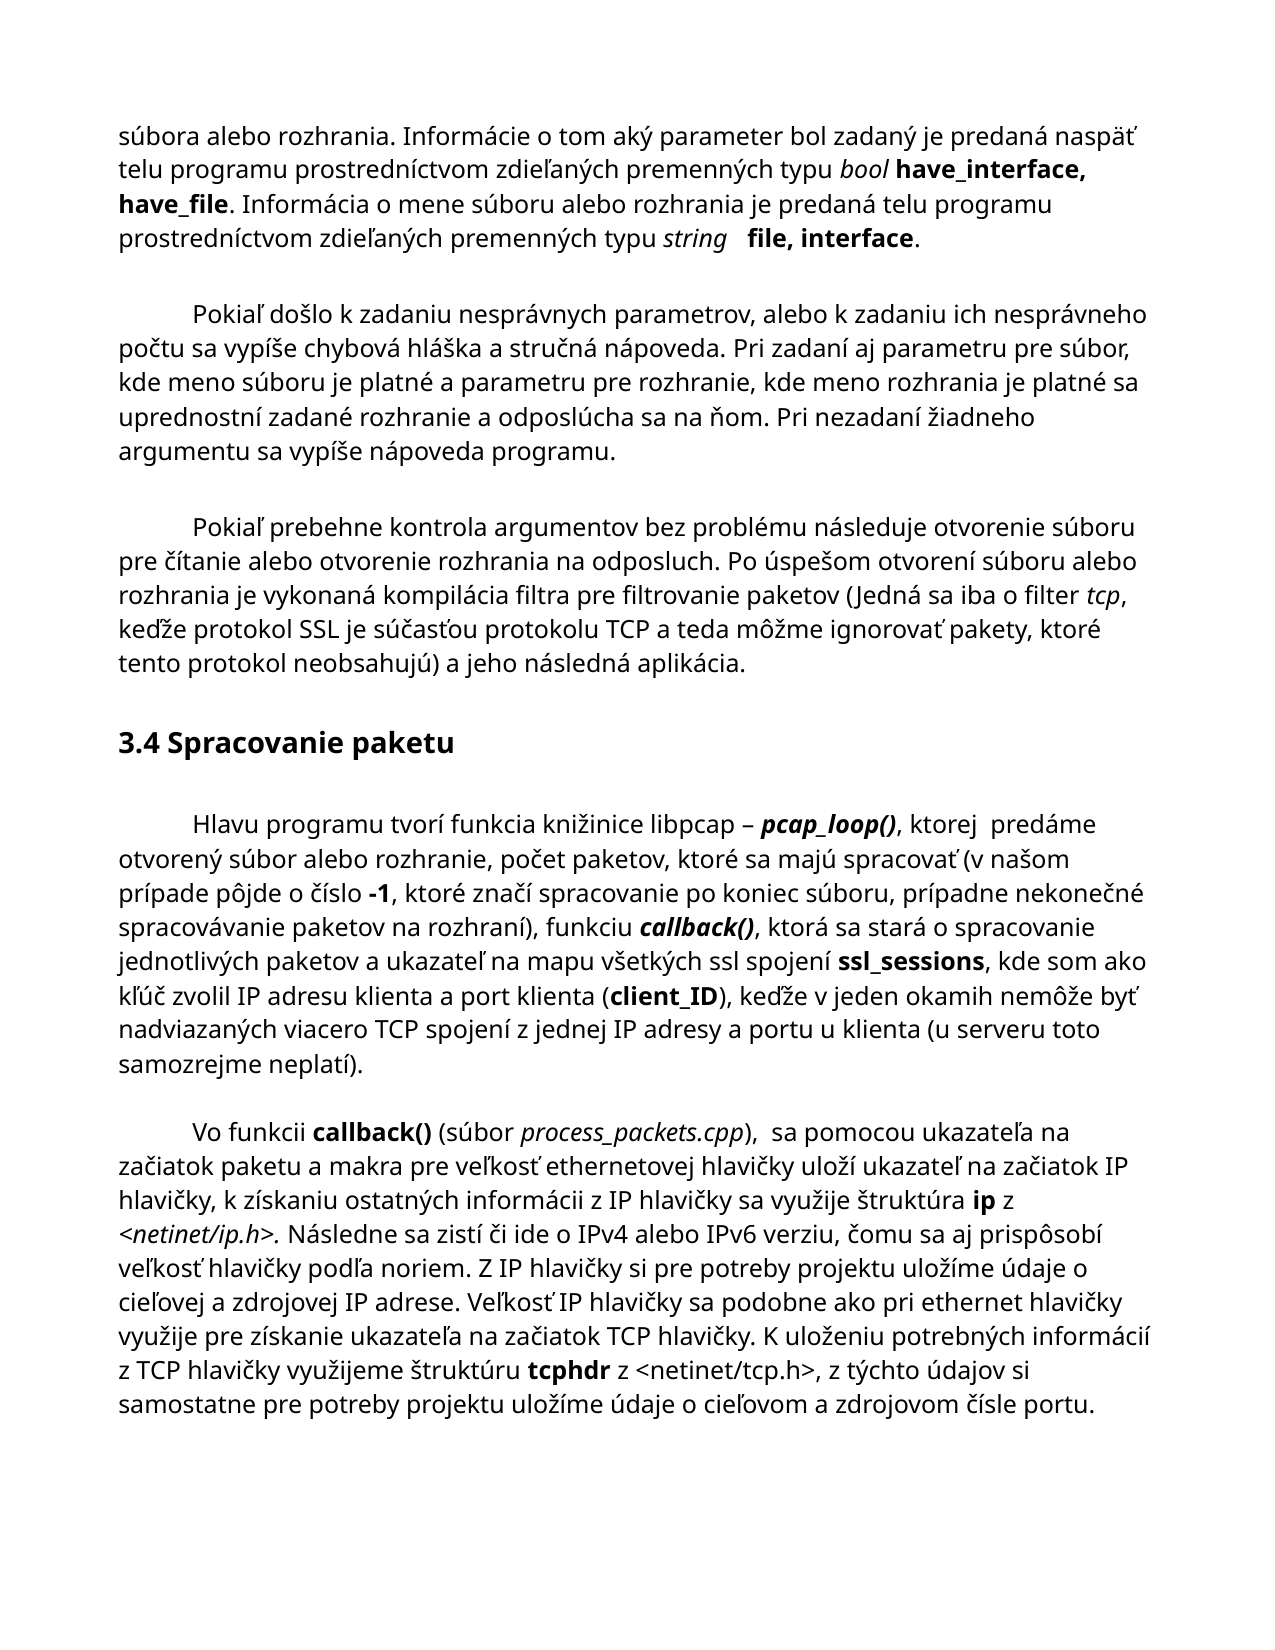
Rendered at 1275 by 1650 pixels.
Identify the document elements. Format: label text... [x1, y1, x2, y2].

text 3.4 Spracovanie paketu [118, 723, 1157, 762]
text Pokiaľ došlo k zadaniu nesprávnych parametrov, alebo k zadaniu ich nesprávneho počtu sa vypíše chybová hláška a stručná nápoveda. Pri zadaní aj parametru pre súbor, kde meno súboru je platné a parametru pre rozhranie, kde meno rozhrania je platné sa uprednostní zadané rozhranie a odposlúcha sa na ňom. Pri nezadaní žiadneho argumentu sa vypíše nápoveda programu. [118, 297, 1157, 467]
text Vo funkcii callback() (súbor process_packets.cpp), sa pomocou ukazateľa na začiatok paketu a makra pre veľkosť ethernetovej hlavičky uloží ukazateľ na začiatok IP hlavičky, k získaniu ostatných informácii z IP hlavičky sa využije štruktúra ip z <netinet/ip.h>. Následne sa zistí či ide o IPv4 alebo IPv6 verziu, čomu sa aj prispôsobí veľkosť hlavičky podľa noriem. Z IP hlavičky si pre potreby projektu uložíme údaje o cieľovej a zdrojovej IP adrese. Veľkosť IP hlavičky sa podobne ako pri ethernet hlavičky využije pre získanie ukazateľa na začiatok TCP hlavičky. K uloženiu potrebných informácií z TCP hlavičky využijeme štruktúru tcphdr z <netinet/tcp.h>, z týchto údajov si samostatne pre potreby projektu uložíme údaje o cieľovom a zdrojovom čísle portu. [118, 1114, 1157, 1421]
text Pokiaľ prebehne kontrola argumentov bez problému následuje otvorenie súboru pre čítanie alebo otvorenie rozhrania na odposluch. Po úspešom otvorení súboru alebo rozhrania je vykonaná kompilácia filtra pre filtrovanie paketov (Jedná sa iba o filter tcp, keďže protokol SSL je súčasťou protokolu TCP a teda môžme ignorovať pakety, ktoré tento protokol neobsahujú) a jeho následná aplikácia. [118, 510, 1157, 680]
text Hlavu programu tvorí funkcia knižinice libpcap – pcap_loop(), ktorej predáme otvorený súbor alebo rozhranie, počet paketov, ktoré sa majú spracovať (v našom prípade pôjde o číslo -1, ktoré značí spracovanie po koniec súboru, prípadne nekonečné spracovávanie paketov na rozhraní), funkciu callback(), ktorá sa stará o spracovanie jednotlivých paketov a ukazateľ na mapu všetkých ssl spojení ssl_sessions, kde som ako kľúč zvolil IP adresu klienta a port klienta (client_ID), keďže v jeden okamih nemôže byť nadviazaných viacero TCP spojení z jednej IP adresy a portu u klienta (u serveru toto samozrejme neplatí). [118, 802, 1157, 1080]
text súbora alebo rozhrania. Informácie o tom aký parameter bol zadaný je predaná naspäť telu programu prostredníctvom zdieľaných premenných typu bool have_interface, have_file. Informácia o mene súboru alebo rozhrania je predaná telu programu prostredníctvom zdieľaných premenných typu string file, interface. [118, 118, 1157, 254]
